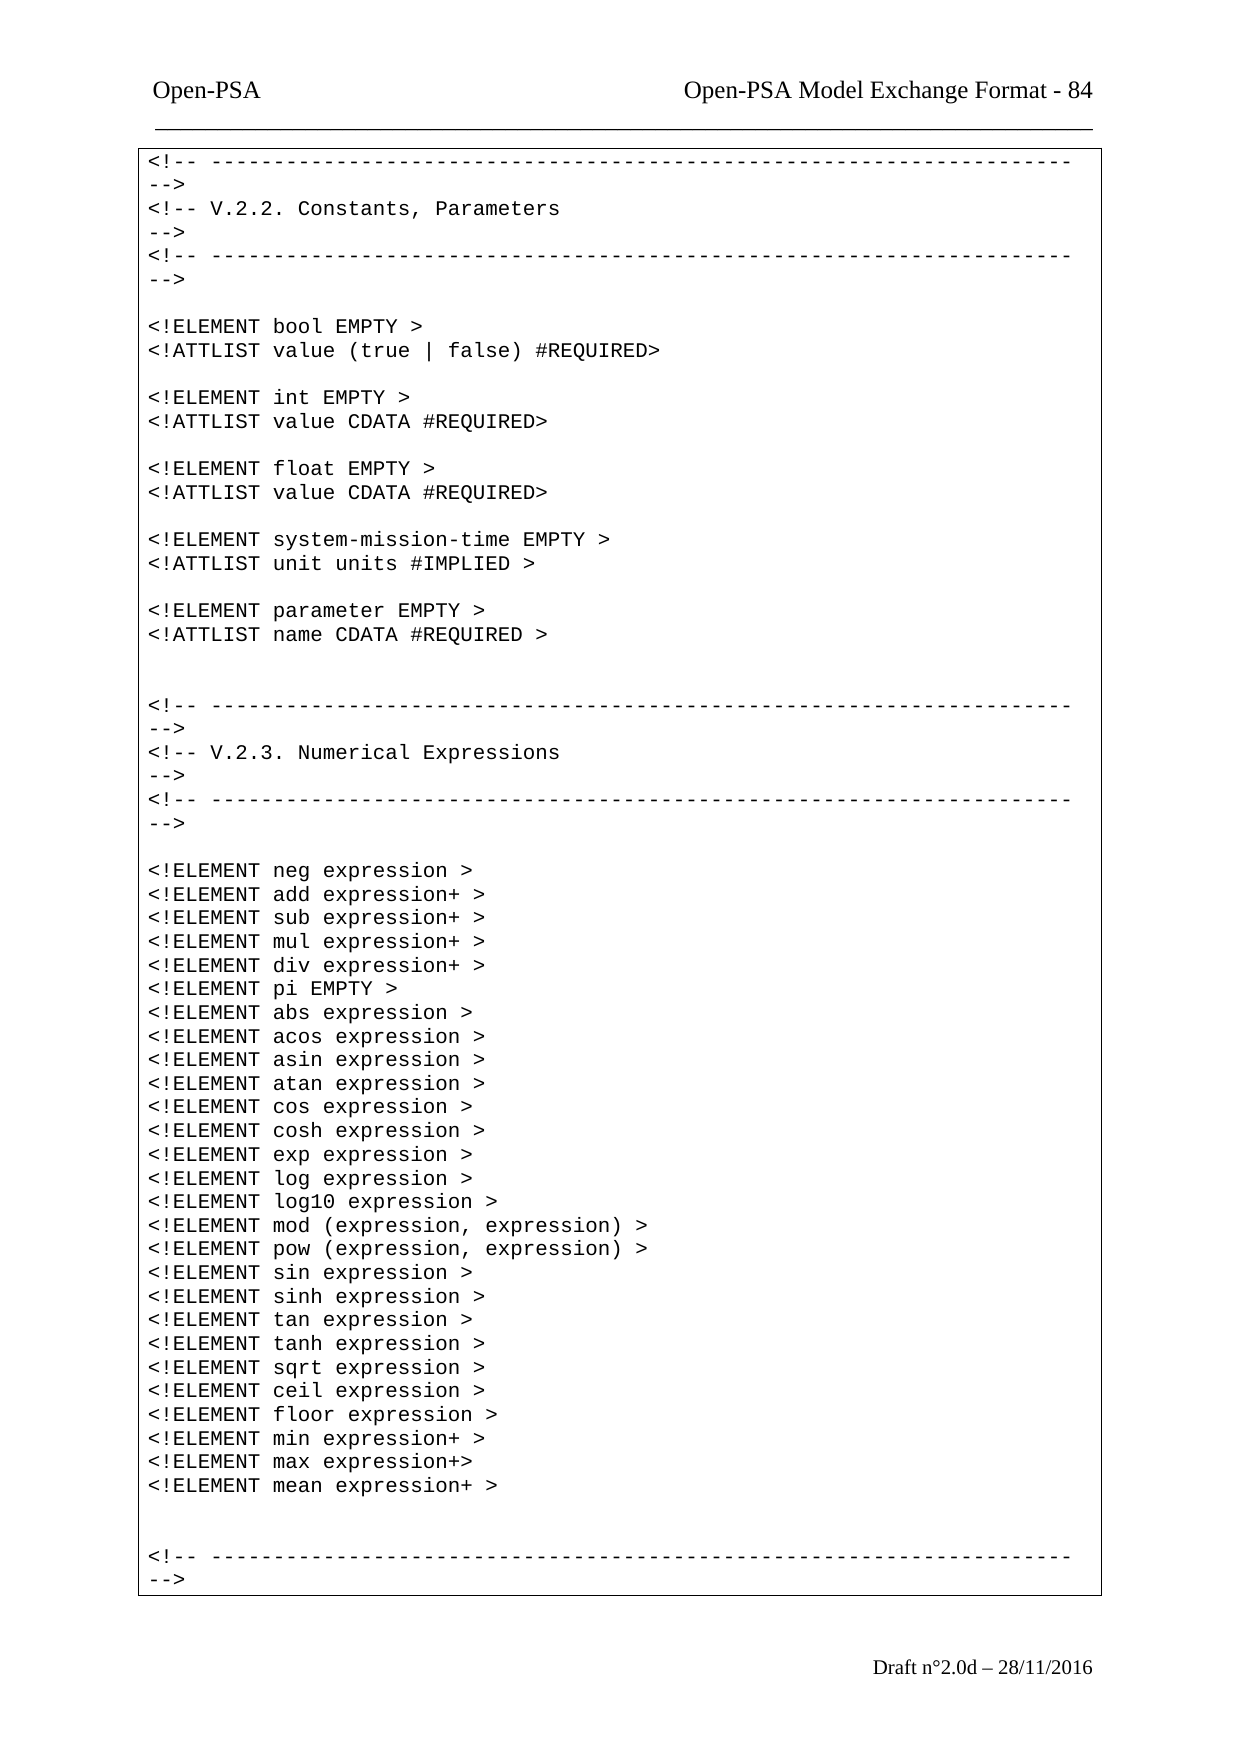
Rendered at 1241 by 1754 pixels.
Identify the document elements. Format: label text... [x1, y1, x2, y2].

text <!ELEMENT log expression > [148, 1167, 1093, 1191]
text <!-- --------------------------------------------------------------------- --> [148, 245, 1093, 293]
text <!ELEMENT asin expression > [148, 1049, 1093, 1073]
text <!-- --------------------------------------------------------------------- --> [139, 149, 1101, 198]
text <!ELEMENT pi EMPTY > [148, 978, 1093, 1002]
text <!ELEMENT tanh expression > [148, 1333, 1093, 1357]
text <!ELEMENT exp expression > [148, 1144, 1093, 1167]
text <!ATTLIST value CDATA #REQUIRED> [148, 411, 1093, 434]
text <!ELEMENT mod (expression, expression) > [148, 1215, 1093, 1238]
text <!ELEMENT floor expression > [148, 1404, 1093, 1428]
text <!ELEMENT min expression+ > [148, 1428, 1093, 1451]
text <!ELEMENT neg expression > [148, 860, 1093, 884]
text <!ELEMENT sqrt expression > [148, 1357, 1093, 1380]
text <!ELEMENT mean expression+ > [148, 1475, 1093, 1498]
text <!ELEMENT mul expression+ > [148, 931, 1093, 955]
text <!ELEMENT float EMPTY > [148, 458, 1093, 482]
text <!ELEMENT sinh expression > [148, 1286, 1093, 1309]
text <!ELEMENT system-mission-time EMPTY > [148, 529, 1093, 553]
text <!ELEMENT log10 expression > [148, 1191, 1093, 1215]
text <!ELEMENT add expression+ > [148, 884, 1093, 907]
text <!-- --------------------------------------------------------------------- --> [148, 694, 1093, 742]
text <!ELEMENT bool EMPTY > [148, 316, 1093, 340]
text <!ELEMENT pow (expression, expression) > [148, 1238, 1093, 1262]
text <!ELEMENT div expression+ > [148, 955, 1093, 978]
text <!ELEMENT acos expression > [148, 1026, 1093, 1049]
text <!ELEMENT sin expression > [148, 1262, 1093, 1286]
text <!ELEMENT int EMPTY > [148, 387, 1093, 411]
text <!ELEMENT cosh expression > [148, 1120, 1093, 1144]
text <!ELEMENT atan expression > [148, 1073, 1093, 1097]
text <!ATTLIST unit units #IMPLIED > [148, 553, 1093, 576]
text <!-- --------------------------------------------------------------------- --> [148, 789, 1093, 836]
text <!ELEMENT cos expression > [148, 1097, 1093, 1120]
text <!-- V.2.2. Constants, Parameters --> [148, 198, 1093, 245]
text <!ATTLIST value (true | false) #REQUIRED> [148, 340, 1093, 363]
text <!-- --------------------------------------------------------------------- --> [139, 1543, 1101, 1595]
text <!ELEMENT ceil expression > [148, 1380, 1093, 1404]
text <!ELEMENT max expression+> [148, 1451, 1093, 1475]
text <!ELEMENT tan expression > [148, 1309, 1093, 1333]
text <!ELEMENT abs expression > [148, 1002, 1093, 1026]
text <!ELEMENT sub expression+ > [148, 907, 1093, 931]
text <!ELEMENT parameter EMPTY > [148, 600, 1093, 624]
text <!-- V.2.3. Numerical Expressions --> [148, 742, 1093, 789]
text <!ATTLIST name CDATA #REQUIRED > [148, 624, 1093, 647]
text <!ATTLIST value CDATA #REQUIRED> [148, 482, 1093, 505]
